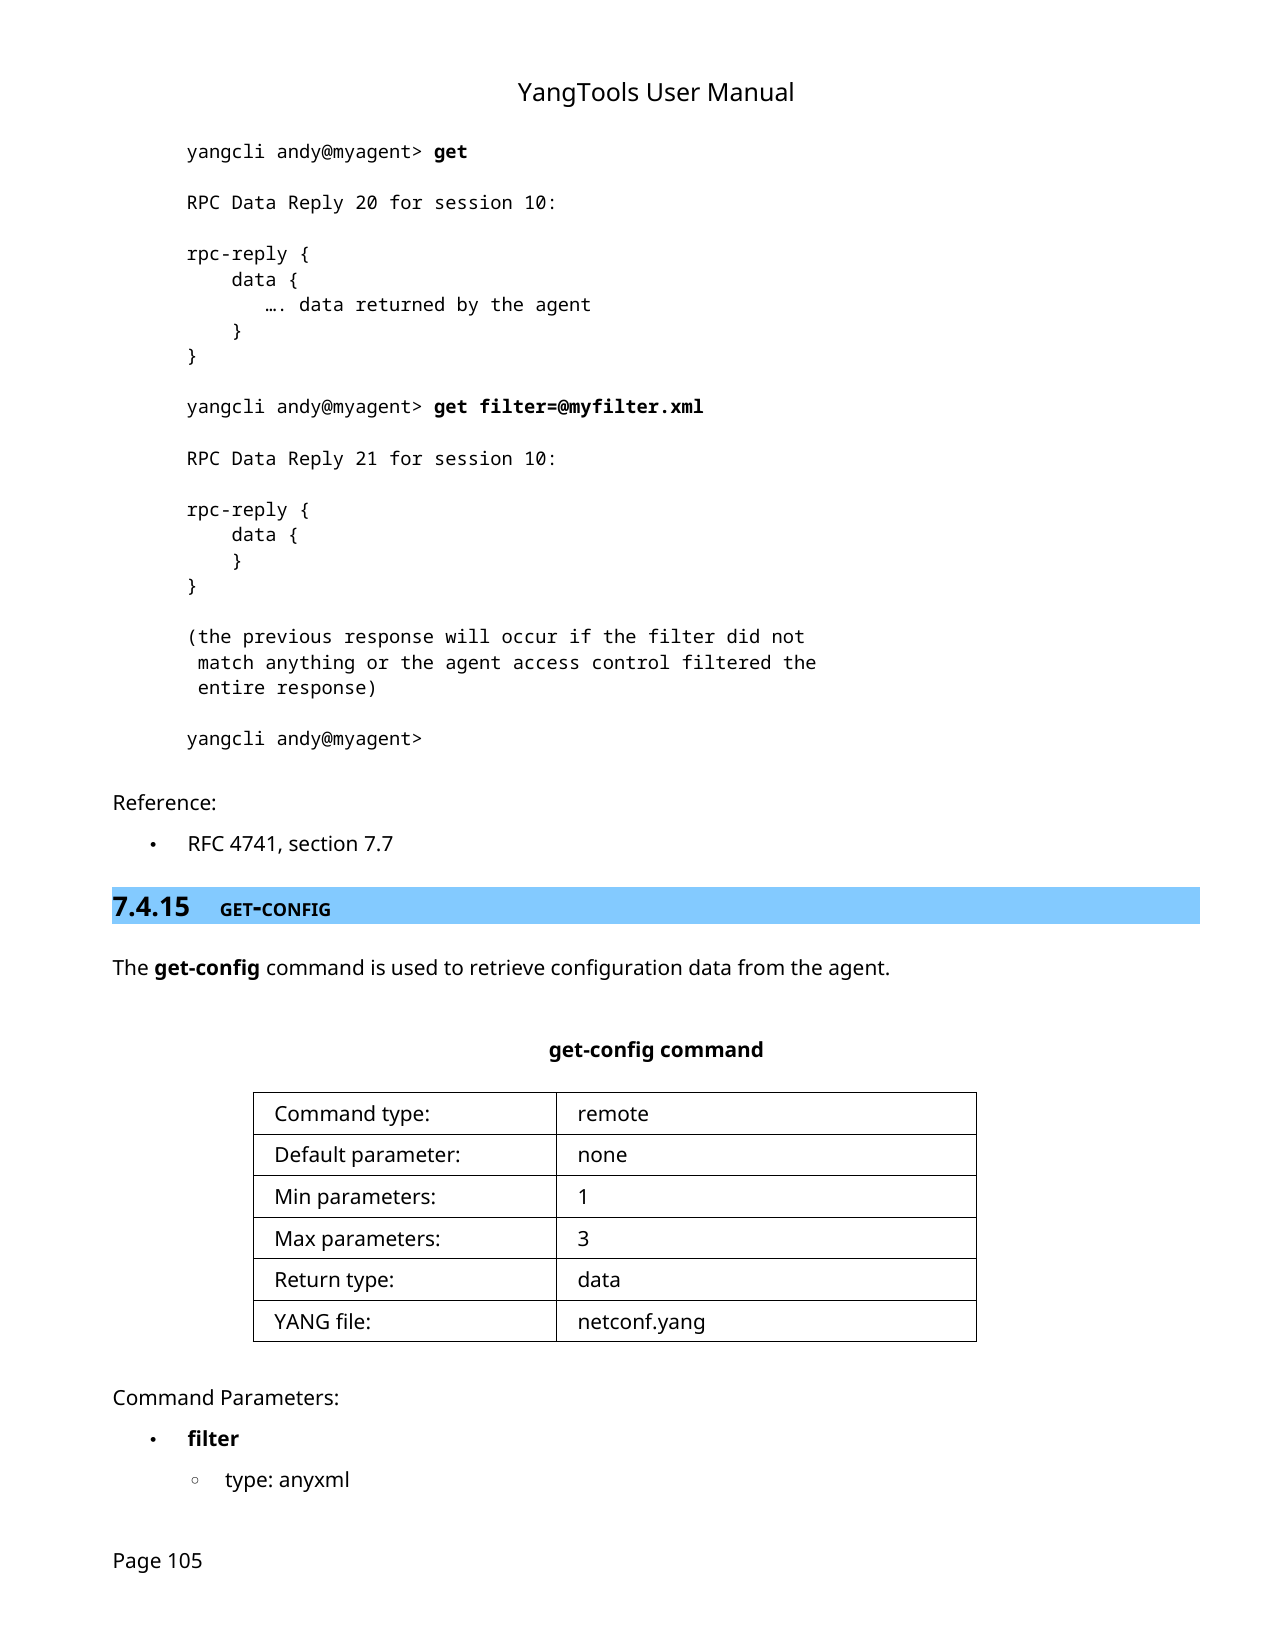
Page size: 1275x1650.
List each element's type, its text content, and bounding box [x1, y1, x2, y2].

table_header Command type: [254, 1093, 556, 1133]
table_cell Default parameter: [254, 1135, 556, 1175]
table_cell 3 [557, 1218, 976, 1258]
table_cell data [557, 1259, 976, 1300]
text The get-config command is used to retrieve configuration data from the agent. [112, 953, 1200, 982]
subtitle get-config [112, 887, 1200, 924]
table_header remote [557, 1093, 976, 1133]
table_cell 1 [557, 1176, 976, 1217]
list filter [150, 1424, 1200, 1453]
table_cell Max parameters: [254, 1218, 556, 1258]
subtitle get-config command [127, 1035, 1185, 1063]
table_cell YANG file: [254, 1301, 556, 1341]
table_cell Return type: [254, 1259, 556, 1300]
table_cell none [557, 1135, 976, 1175]
text Reference: [112, 788, 1200, 817]
list RFC 4741, section 7.7 [150, 829, 1200, 858]
text yangcli andy@myagent> get RPC Data Reply 20 for session 10: rpc-reply { data { …. data returned by the agent } } yangcli andy@myagent> get filter=@myfilter.xml RPC Data Reply 21 for session 10: rpc-reply { data { } } (the previous response will occur if the filter did not match anything or the agent access control filtered the entire response) yangcli andy@myagent> [112, 138, 1200, 777]
text Command Parameters: [112, 1383, 1200, 1412]
table_cell netconf.yang [557, 1301, 976, 1341]
list type: anyxml [187, 1465, 1200, 1493]
table_cell Min parameters: [254, 1176, 556, 1217]
